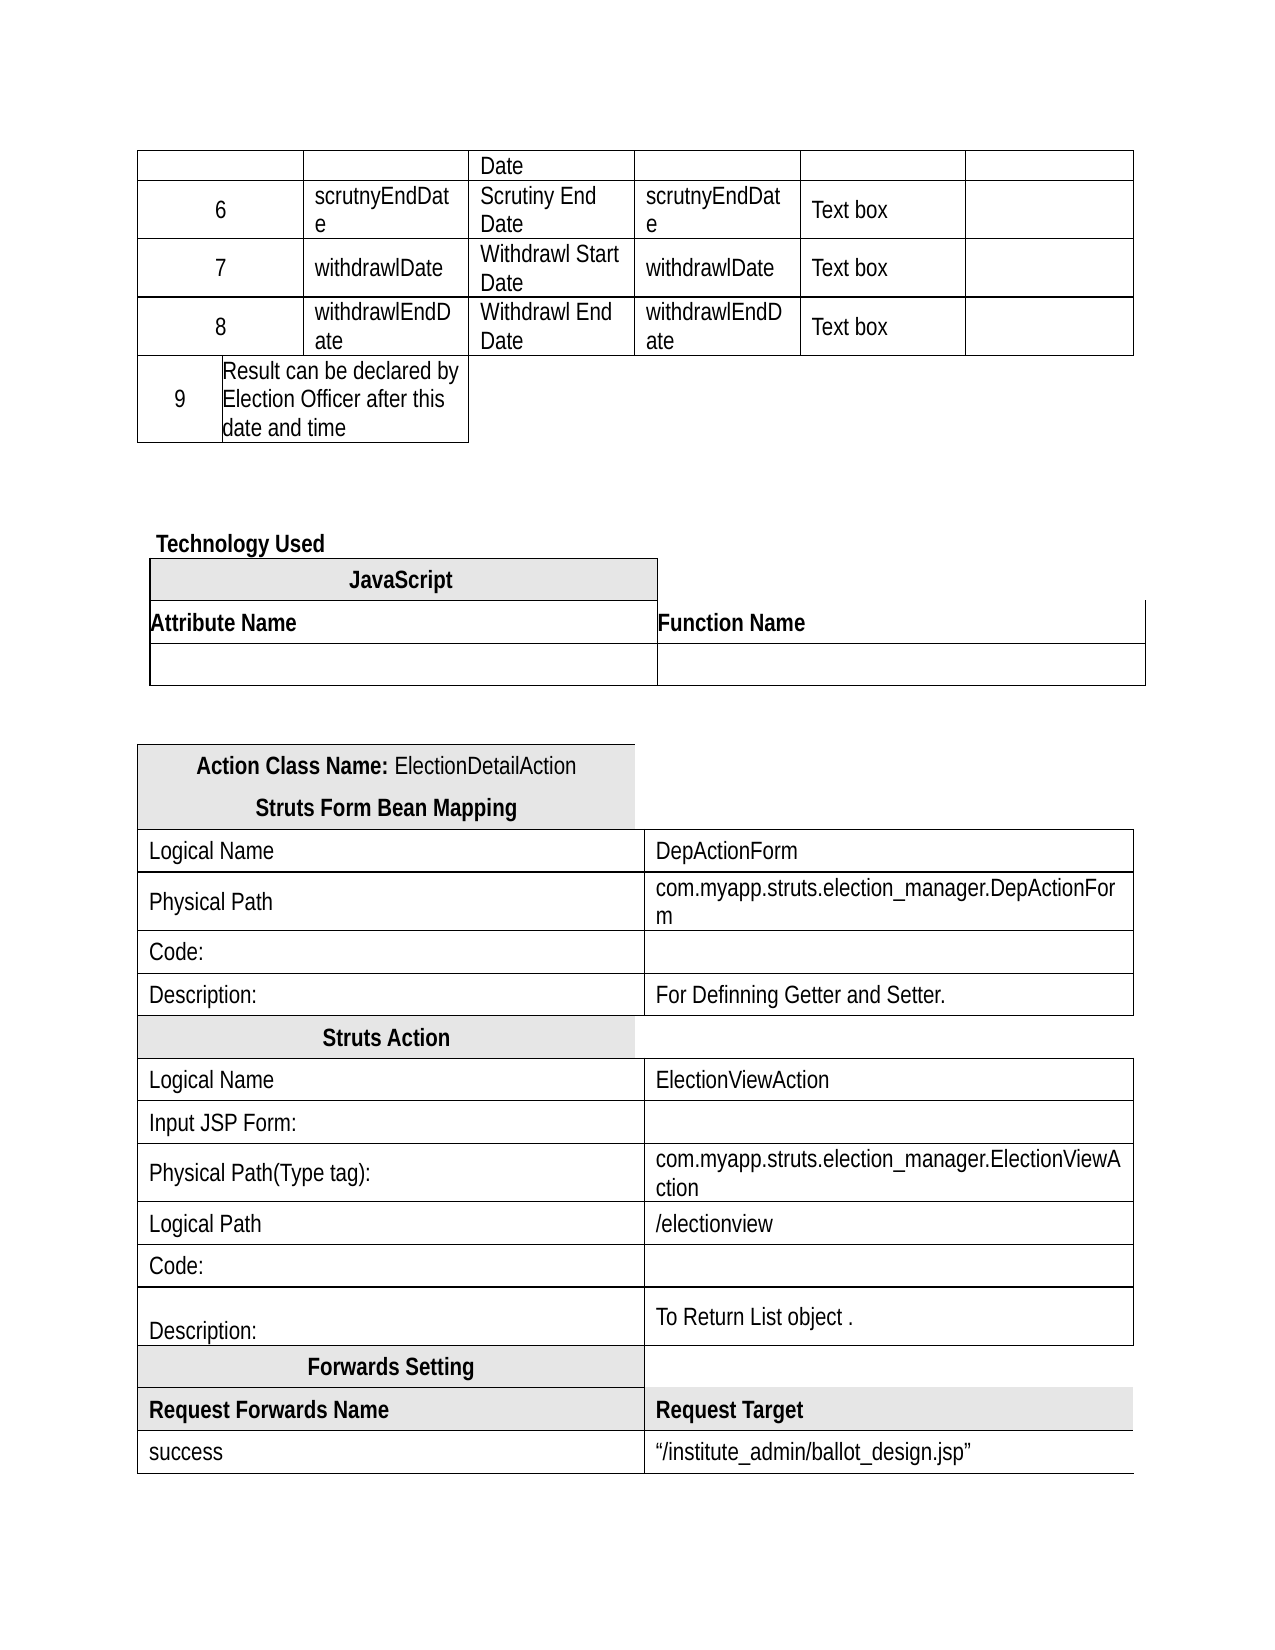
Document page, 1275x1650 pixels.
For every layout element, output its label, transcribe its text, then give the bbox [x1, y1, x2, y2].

table_cell Scrutiny End Date [469, 181, 634, 238]
table_cell Result can be declared by Election Officer after this date and time [223, 356, 468, 442]
table_cell Physical Path(Type tag): [138, 1144, 644, 1201]
table_cell withdrawlDate [304, 239, 468, 296]
table_cell 6 [138, 181, 303, 238]
table_cell [645, 1346, 1133, 1387]
table_cell [635, 786, 1133, 829]
table_cell Text box [801, 239, 965, 296]
table_cell [635, 1016, 1133, 1058]
table_cell To Return List object . [645, 1288, 1133, 1345]
table_cell com.myapp.struts.election_manager.DepActionForm [645, 873, 1133, 930]
table_cell Function Name [658, 600, 1145, 643]
table_cell Logical Path [138, 1202, 644, 1244]
table_header Action Class Name: ElectionDetailAction [138, 745, 635, 786]
table_cell [635, 151, 800, 180]
table_cell Description: [138, 974, 644, 1015]
table_cell scrutnyEndDate [304, 181, 468, 238]
table_cell Forwards Setting [138, 1346, 644, 1387]
table_cell [645, 931, 1133, 972]
table_cell scrutnyEndDate [635, 181, 800, 238]
table_cell Withdrawl End Date [469, 298, 634, 355]
table_cell withdrawlDate [635, 239, 800, 296]
table_cell Code: [138, 1245, 644, 1286]
table_cell Code: [138, 931, 644, 972]
table_cell Description: [138, 1288, 644, 1345]
table_cell [151, 644, 657, 685]
table_cell ElectionViewAction [645, 1059, 1133, 1100]
table_cell Withdrawl Start Date [469, 239, 634, 296]
table_cell [645, 1101, 1133, 1143]
table_cell Text box [801, 298, 965, 355]
table_header JavaScript [151, 559, 657, 600]
table_cell “/institute_admin/ballot_design.jsp” [645, 1431, 1133, 1472]
table_cell Input JSP Form: [138, 1101, 644, 1143]
table_cell 8 [138, 298, 303, 355]
table_cell [658, 644, 1145, 685]
table_cell 9 [138, 356, 222, 442]
table_cell Request Target [645, 1387, 1133, 1430]
table_cell /electionview [645, 1202, 1133, 1244]
table_cell Date [469, 151, 634, 180]
table_cell Struts Action [138, 1016, 635, 1058]
table_cell [138, 151, 303, 180]
table_cell 7 [138, 239, 303, 296]
table_cell [966, 181, 1133, 238]
table_cell Struts Form Bean Mapping [138, 786, 635, 829]
table_cell [645, 1245, 1133, 1286]
table_cell com.myapp.struts.election_manager.ElectionViewAction [645, 1144, 1133, 1201]
table_cell Text box [801, 181, 965, 238]
table_cell For Definning Getter and Setter. [645, 974, 1133, 1015]
table_cell Physical Path [138, 873, 644, 930]
table_cell withdrawlEndDate [635, 298, 800, 355]
table_cell Attribute Name [151, 601, 657, 643]
table_cell [966, 298, 1133, 355]
table_cell Logical Name [138, 830, 644, 871]
table_cell [801, 151, 965, 180]
table_cell Request Forwards Name [138, 1388, 644, 1430]
table_cell [469, 356, 1133, 442]
table_cell withdrawlEndDate [304, 298, 468, 355]
table_cell DepActionForm [645, 830, 1133, 871]
table_header [635, 744, 1133, 786]
table_cell [966, 151, 1133, 180]
table_cell [304, 151, 468, 180]
text Technology Used [150, 529, 1125, 557]
table_cell [966, 239, 1133, 296]
table_cell Logical Name [138, 1059, 644, 1100]
table_cell success [138, 1431, 644, 1472]
table_header [658, 558, 1146, 600]
